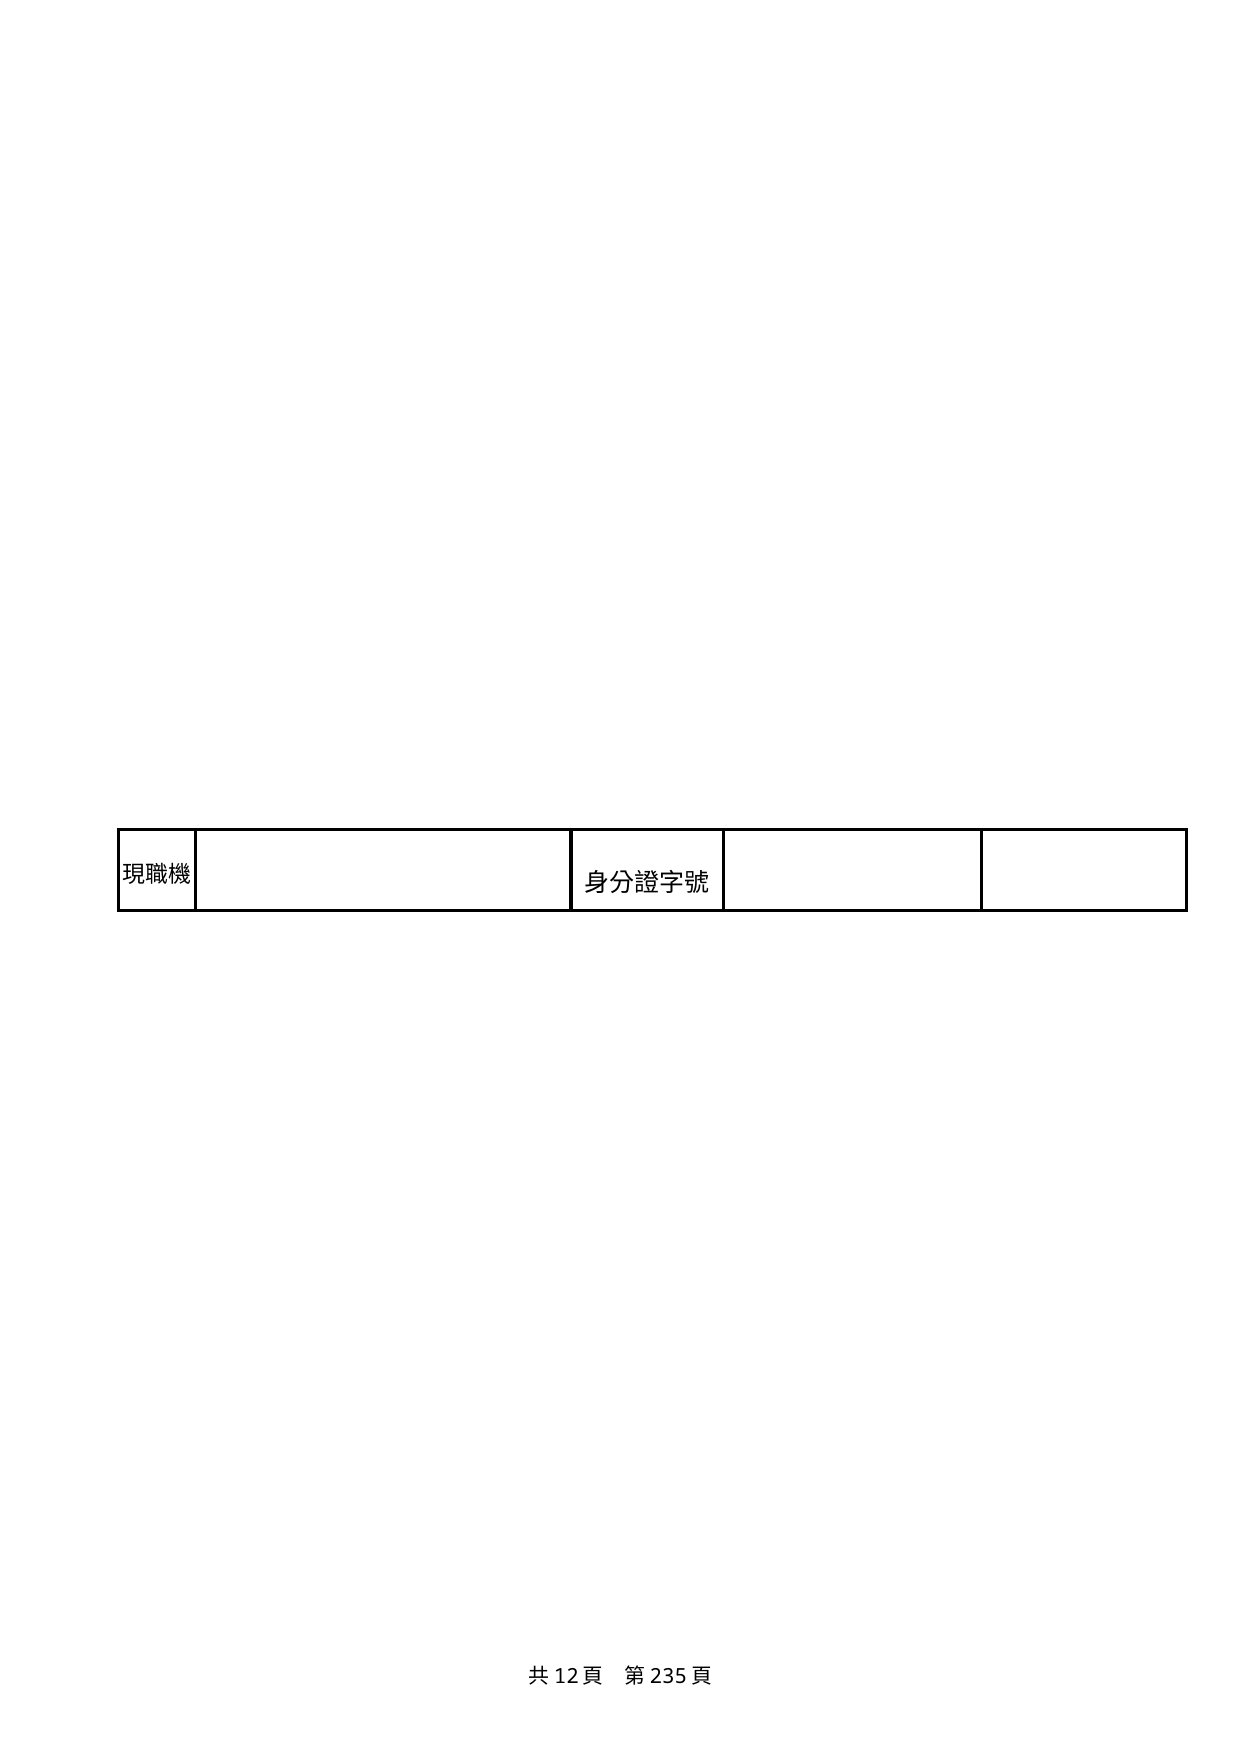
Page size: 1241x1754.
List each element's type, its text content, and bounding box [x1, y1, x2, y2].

table_cell [725, 831, 980, 909]
table_header 照 片 [983, 831, 1185, 909]
table_cell 現職機關學校 [120, 831, 194, 909]
table_cell [197, 831, 569, 909]
table_cell 身分證字號 [573, 831, 722, 909]
